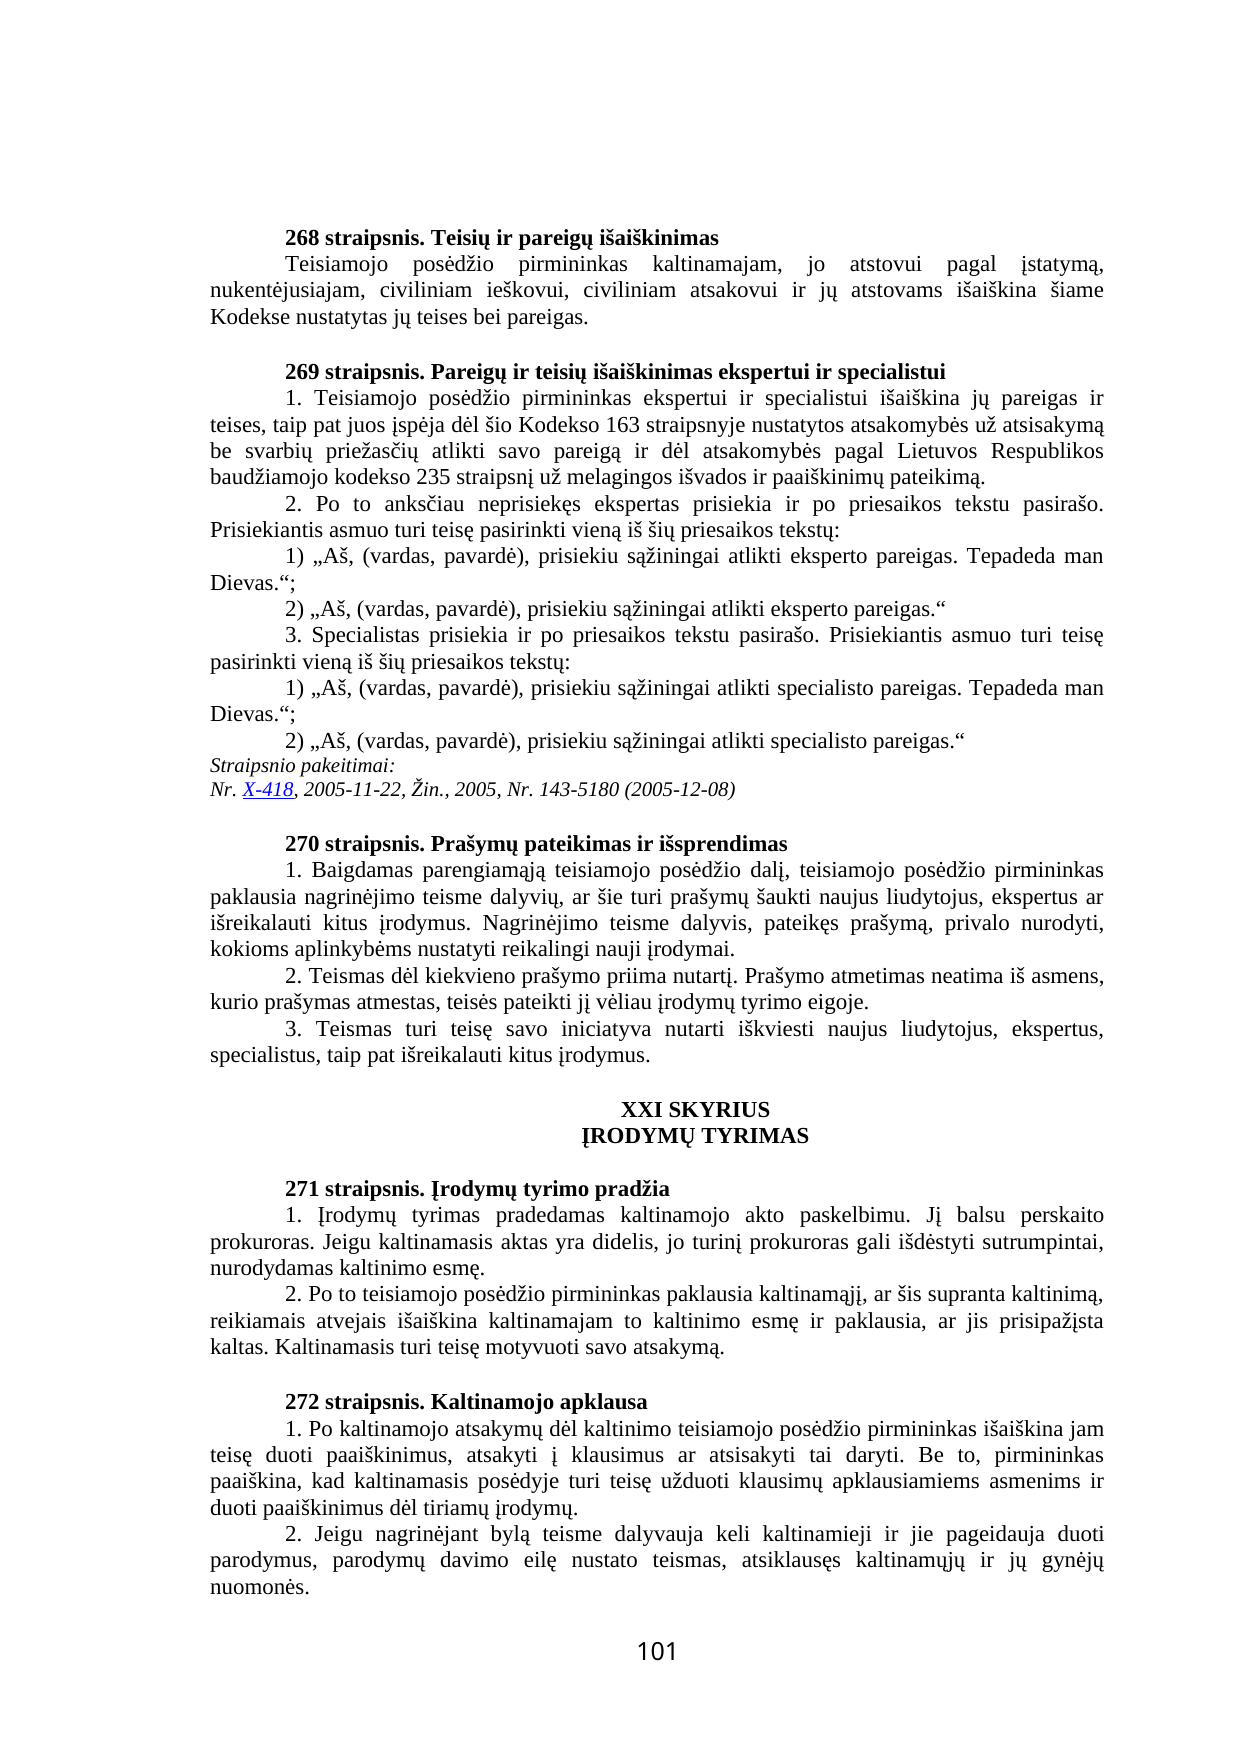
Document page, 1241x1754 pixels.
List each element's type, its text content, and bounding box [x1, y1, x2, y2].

text 2. Teismas dėl kiekvieno prašymo priima nutartį. Prašymo atmetimas neatima iš asmens, kurio prašymas atmestas, teisės pateikti jį vėliau įrodymų tyrimo eigoje. [210, 962, 1106, 1014]
text ĮRODYMŲ tyrimas [210, 1122, 1106, 1149]
text Teisiamojo posėdžio pirmininkas kaltinamajam, jo atstovui pagal įstatymą, nukentėjusiajam, civiliniam ieškovui, civiliniam atsakovui ir jų atstovams išaiškina šiame Kodekse nustatytas jų teises bei pareigas. [210, 250, 1106, 329]
text 1) „Aš, (vardas, pavardė), prisiekiu sąžiningai atlikti specialisto pareigas. Tepadeda man Dievas.“; [210, 674, 1106, 727]
text 1. Baigdamas parengiamąją teisiamojo posėdžio dalį, teisiamojo posėdžio pirmininkas paklausia nagrinėjimo teisme dalyvių, ar šie turi prašymų šaukti naujus liudytojus, ekspertus ar išreikalauti kitus įrodymus. Nagrinėjimo teisme dalyvis, pateikęs prašymą, privalo nurodyti, kokioms aplinkybėms nustatyti reikalingi nauji įrodymai. [210, 856, 1106, 962]
text 1. Po kaltinamojo atsakymų dėl kaltinimo teisiamojo posėdžio pirmininkas išaiškina jam teisę duoti paaiškinimus, atsakyti į klausimus ar atsisakyti tai daryti. Be to, pirmininkas paaiškina, kad kaltinamasis posėdyje turi teisę užduoti klausimų apklausiamiems asmenims ir duoti paaiškinimus dėl tiriamų įrodymų. [210, 1415, 1106, 1520]
text 2) „Aš, (vardas, pavardė), prisiekiu sąžiningai atlikti eksperto pareigas.“ [210, 595, 1106, 621]
text 272 straipsnis. Kaltinamojo apklausa [210, 1388, 1106, 1415]
text 2) „Aš, (vardas, pavardė), prisiekiu sąžiningai atlikti specialisto pareigas.“ [210, 727, 1106, 753]
text 1. Teisiamojo posėdžio pirmininkas ekspertui ir specialistui išaiškina jų pareigas ir teises, taip pat juos įspėja dėl šio Kodekso 163 straipsnyje nustatytos atsakomybės už atsisakymą be svarbių priežasčių atlikti savo pareigą ir dėl atsakomybės pagal Lietuvos Respublikos baudžiamojo kodekso 235 straipsnį už melagingos išvados ir paaiškinimų pateikimą. [210, 384, 1106, 490]
text 3. Specialistas prisiekia ir po priesaikos tekstu pasirašo. Prisiekiantis asmuo turi teisę pasirinkti vieną iš šių priesaikos tekstų: [210, 621, 1106, 674]
text 270 straipsnis. Prašymų pateikimas ir išsprendimas [210, 830, 1106, 856]
text 271 straipsnis. Įrodymų tyrimo pradžia [210, 1175, 1106, 1201]
text 269 straipsnis. Pareigų ir teisių išaiškinimas ekspertui ir specialistui [210, 358, 1106, 384]
text Straipsnio pakeitimai: [210, 753, 1106, 777]
text 268 straipsnis. Teisių ir pareigų išaiškinimas [210, 224, 1106, 250]
text 1) „Aš, (vardas, pavardė), prisiekiu sąžiningai atlikti eksperto pareigas. Tepadeda man Dievas.“; [210, 542, 1106, 595]
text 2. Jeigu nagrinėjant bylą teisme dalyvauja keli kaltinamieji ir jie pageidauja duoti parodymus, parodymų davimo eilę nustato teismas, atsiklausęs kaltinamųjų ir jų gynėjų nuomonės. [210, 1520, 1106, 1599]
text Nr. X-418, 2005-11-22, Žin., 2005, Nr. 143-5180 (2005-12-08) [210, 777, 1106, 801]
text 2. Po to teisiamojo posėdžio pirmininkas paklausia kaltinamąjį, ar šis supranta kaltinimą, reikiamais atvejais išaiškina kaltinamajam to kaltinimo esmę ir paklausia, ar jis prisipažįsta kaltas. Kaltinamasis turi teisę motyvuoti savo atsakymą. [210, 1281, 1106, 1359]
subtitle XXI skyrius [210, 1096, 1106, 1122]
text 3. Teismas turi teisę savo iniciatyva nutarti iškviesti naujus liudytojus, ekspertus, specialistus, taip pat išreikalauti kitus įrodymus. [210, 1014, 1106, 1067]
text 2. Po to anksčiau neprisiekęs ekspertas prisiekia ir po priesaikos tekstu pasirašo. Prisiekiantis asmuo turi teisę pasirinkti vieną iš šių priesaikos tekstų: [210, 490, 1106, 542]
text 1. Įrodymų tyrimas pradedamas kaltinamojo akto paskelbimu. Jį balsu perskaito prokuroras. Jeigu kaltinamasis aktas yra didelis, jo turinį prokuroras gali išdėstyti sutrumpintai, nurodydamas kaltinimo esmę. [210, 1201, 1106, 1281]
